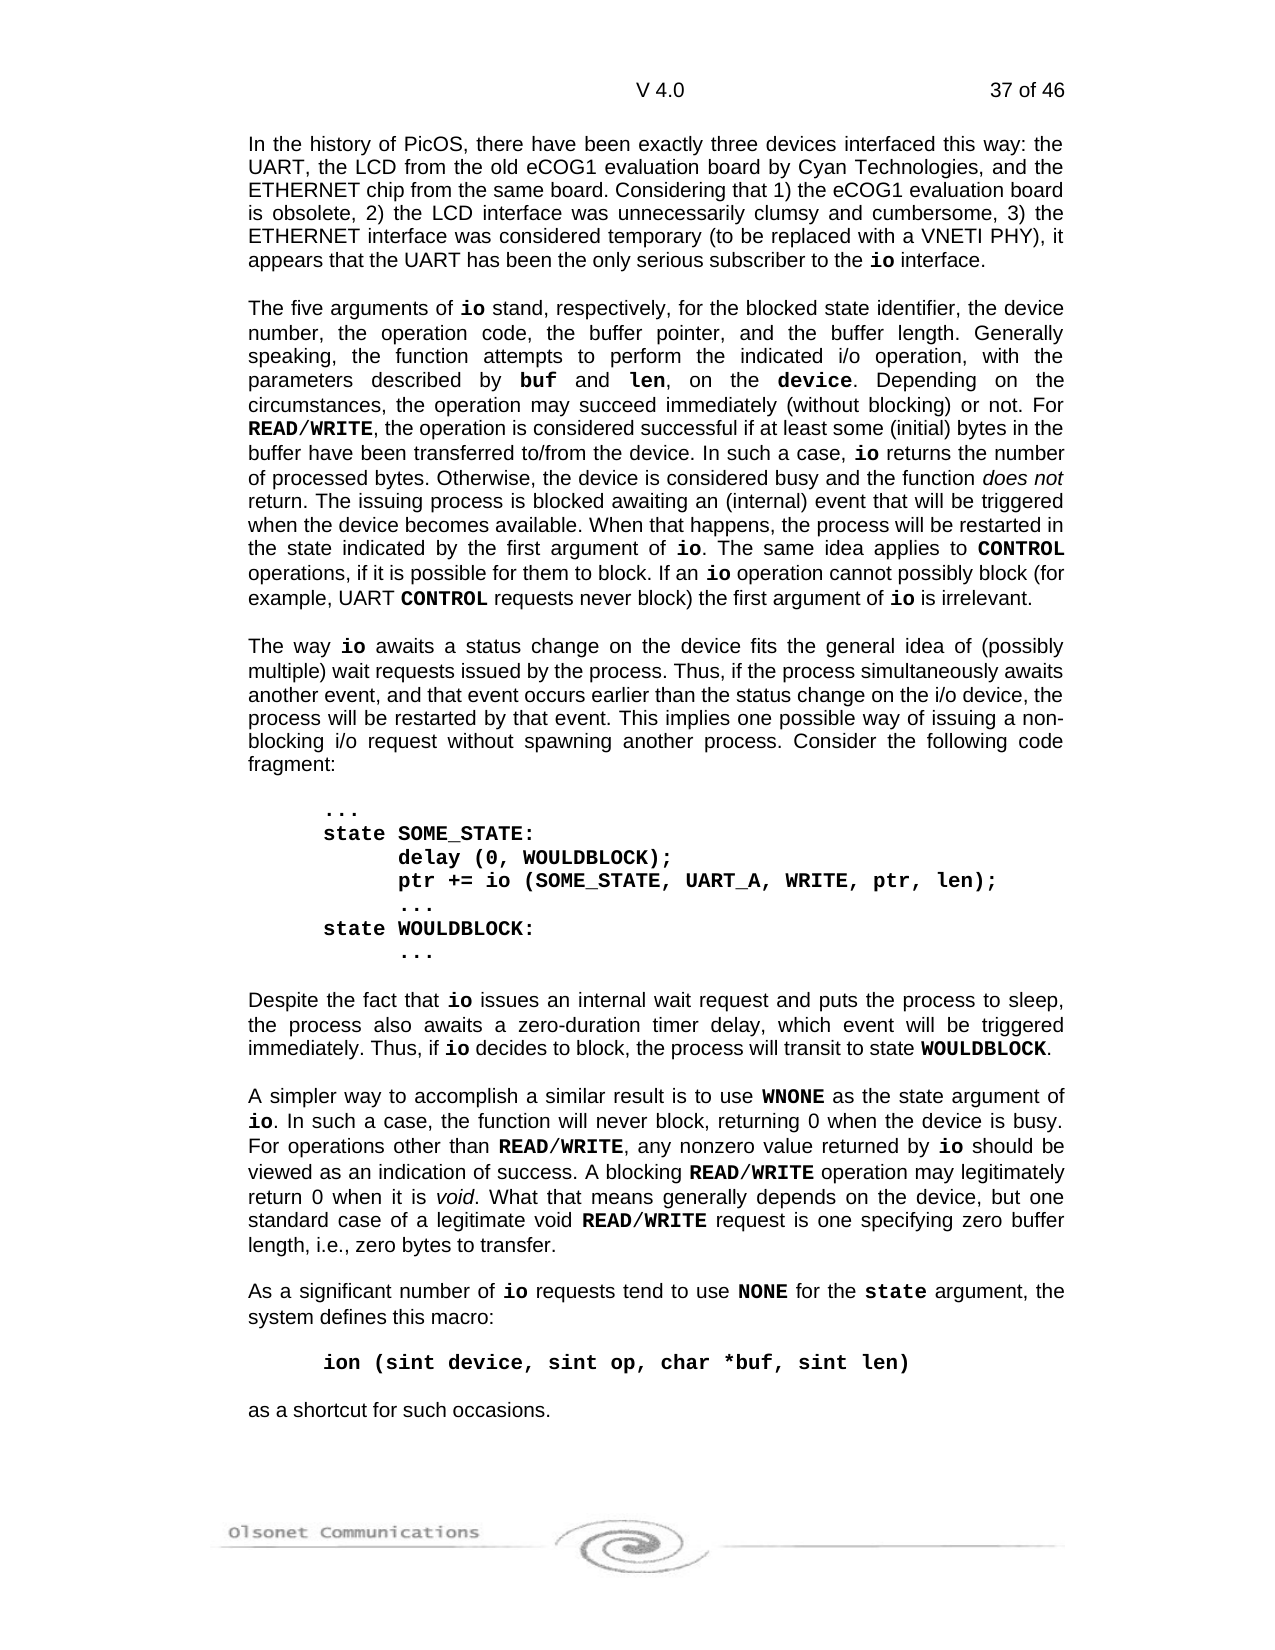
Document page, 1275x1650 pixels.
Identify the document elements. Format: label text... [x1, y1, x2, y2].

text ... [248, 894, 1065, 918]
text The way io awaits a status change on the device fits the general idea of (possibly multiple) wait requests issued by the process. Thus, if the process simultaneously awaits another event, and that event occurs earlier than the status change on the i/o device, the process will be restarted by that event. This implies one possible way of issuing a non-blocking i/o request without spawning another process. Consider the following code fragment: [248, 635, 1065, 776]
text A simpler way to accomplish a similar result is to use WNONE as the state argument of io. In such a case, the function will never block, returning 0 when the device is busy. For operations other than READ/WRITE, any nonzero value returned by io should be viewed as an indication of success. A blocking READ/WRITE operation may legitimately return 0 when it is void. What that means generally depends on the device, but one standard case of a legitimate void READ/WRITE request is one specifying zero buffer length, i.e., zero bytes to transfer. [248, 1085, 1065, 1257]
text ... [248, 941, 1065, 965]
text state SOME_STATE: [248, 823, 1065, 847]
text As a significant number of io requests tend to use NONE for the state argument, the system defines this macro: [248, 1280, 1065, 1328]
text ptr += io (SOME_STATE, UART_A, WRITE, ptr, len); [248, 870, 1065, 894]
text Despite the fact that io issues an internal wait request and puts the process to sleep, the process also awaits a zero-duration timer delay, which event will be triggered immediately. Thus, if io decides to block, the process will transit to state WOULDBLOCK. [248, 988, 1065, 1062]
text ... [248, 799, 1065, 823]
picture [210, 1504, 1065, 1596]
text delay (0, WOULDBLOCK); [248, 847, 1065, 870]
text The five arguments of io stand, respectively, for the blocked state identifier, the device number, the operation code, the buffer pointer, and the buffer length. Generally speaking, the function attempts to perform the indicated i/o operation, with the parameters described by buf and len, on the device. Depending on the circumstances, the operation may succeed immediately (without blocking) or not. For READ/WRITE, the operation is considered successful if at least some (initial) bytes in the buffer have been transferred to/from the device. In such a case, io returns the number of processed bytes. Otherwise, the device is considered busy and the function does not return. The issuing process is blocked awaiting an (internal) event that will be triggered when the device becomes available. When that happens, the process will be restarted in the state indicated by the first argument of io. The same idea applies to CONTROL operations, if it is possible for them to block. If an io operation cannot possibly block (for example, UART CONTROL requests never block) the first argument of io is irrelevant. [248, 297, 1065, 612]
text In the history of PicOS, there have been exactly three devices interfaced this way: the UART, the LCD from the old eCOG1 evaluation board by Cyan Technologies, and the ETHERNET chip from the same board. Considering that 1) the eCOG1 evaluation board is obsolete, 2) the LCD interface was unnecessarily clumsy and cumbersome, 3) the ETHERNET interface was considered temporary (to be replaced with a VNETI PHY), it appears that the UART has been the only serious subscriber to the io interface. [248, 132, 1065, 273]
text ion (sint device, sint op, char *buf, sint len) [248, 1352, 1065, 1375]
text as a shortcut for such occasions. [248, 1398, 1065, 1422]
text state WOULDBLOCK: [248, 918, 1065, 941]
